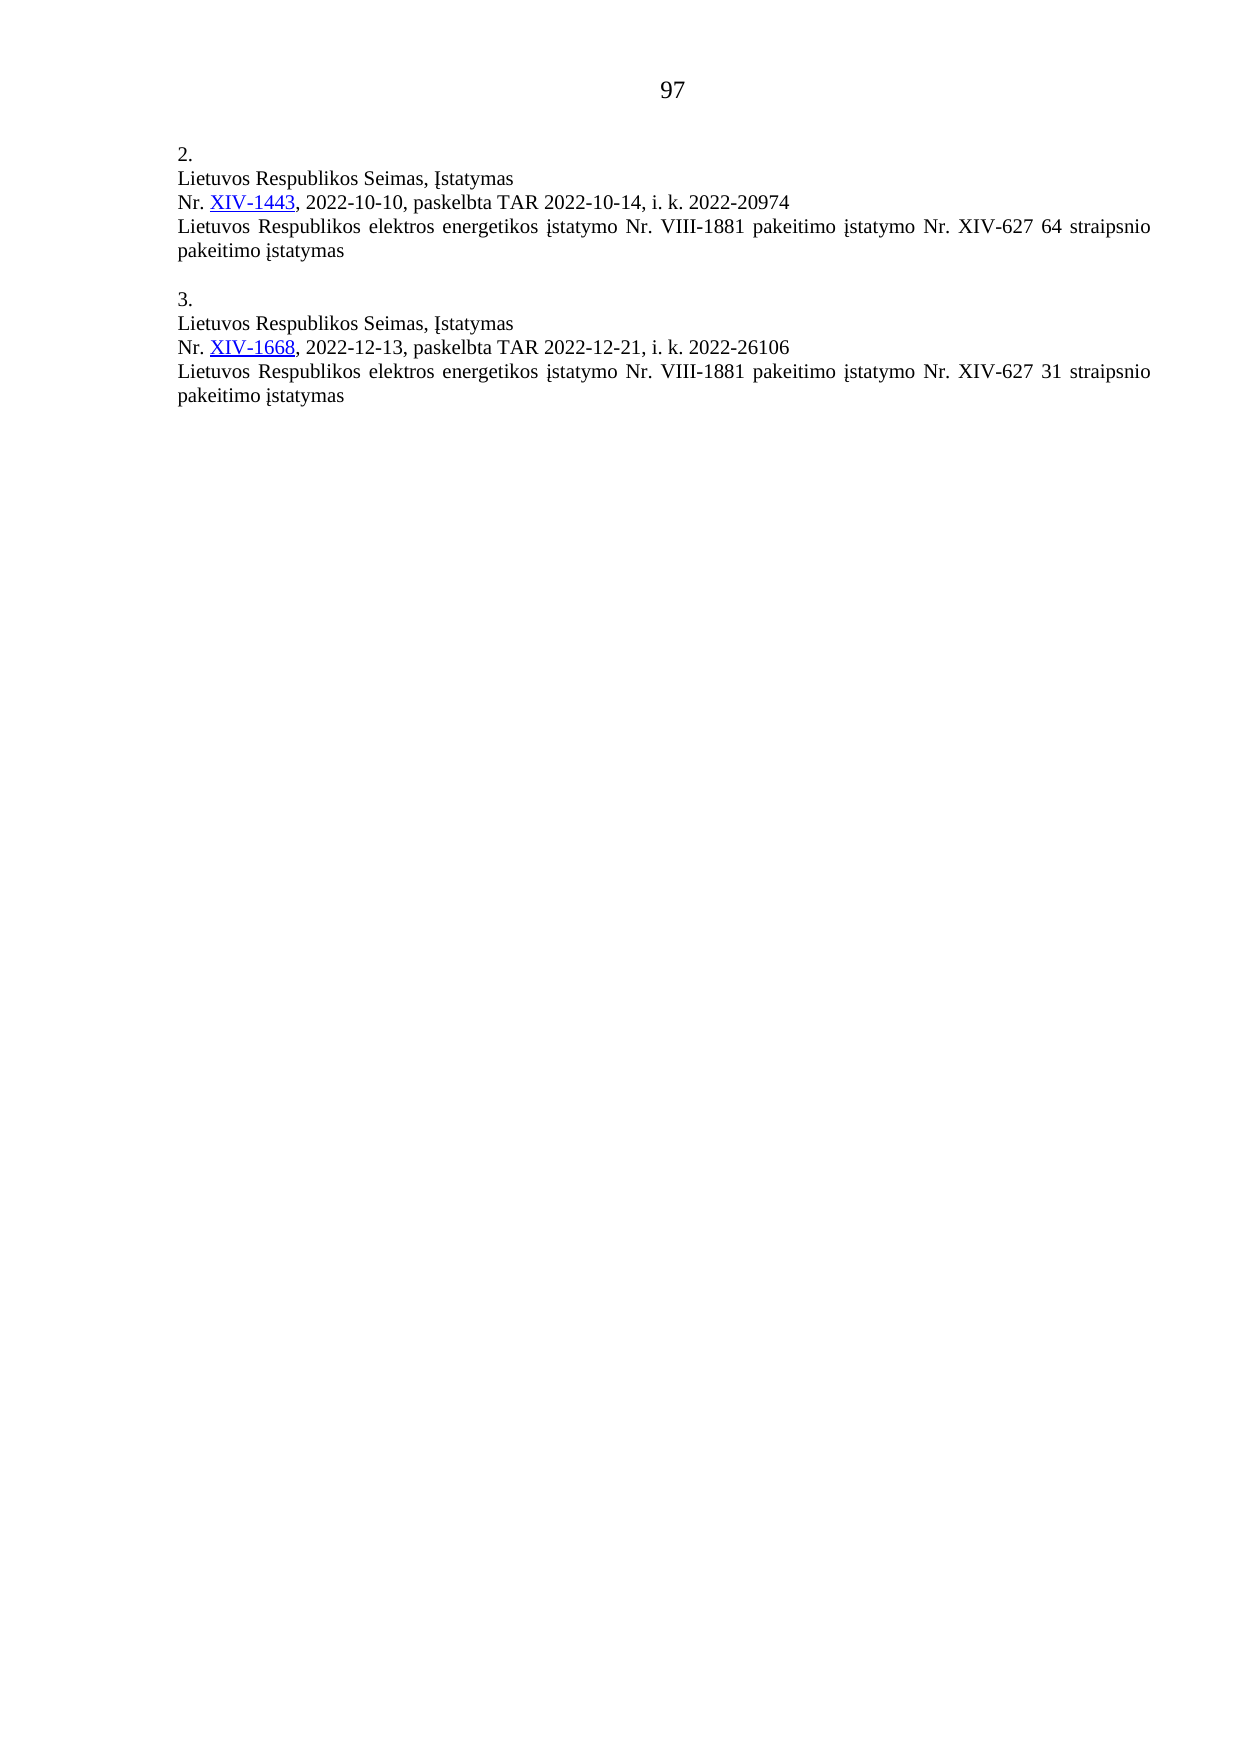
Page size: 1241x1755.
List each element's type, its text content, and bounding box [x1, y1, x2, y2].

text Nr. XIV-1668, 2022-12-13, paskelbta TAR 2022-12-21, i. k. 2022-26106 [177, 335, 1152, 359]
text 2. [177, 142, 1152, 166]
text Nr. XIV-1443, 2022-10-10, paskelbta TAR 2022-10-14, i. k. 2022-20974 [177, 190, 1152, 214]
text Lietuvos Respublikos elektros energetikos įstatymo Nr. VIII-1881 pakeitimo įstatymo Nr. XIV-627 31 straipsnio pakeitimo įstatymas [177, 359, 1152, 407]
text Lietuvos Respublikos Seimas, Įstatymas [177, 166, 1152, 190]
text Lietuvos Respublikos Seimas, Įstatymas [177, 311, 1152, 335]
text 3. [177, 287, 1152, 311]
text Lietuvos Respublikos elektros energetikos įstatymo Nr. VIII-1881 pakeitimo įstatymo Nr. XIV-627 64 straipsnio pakeitimo įstatymas [177, 214, 1152, 262]
